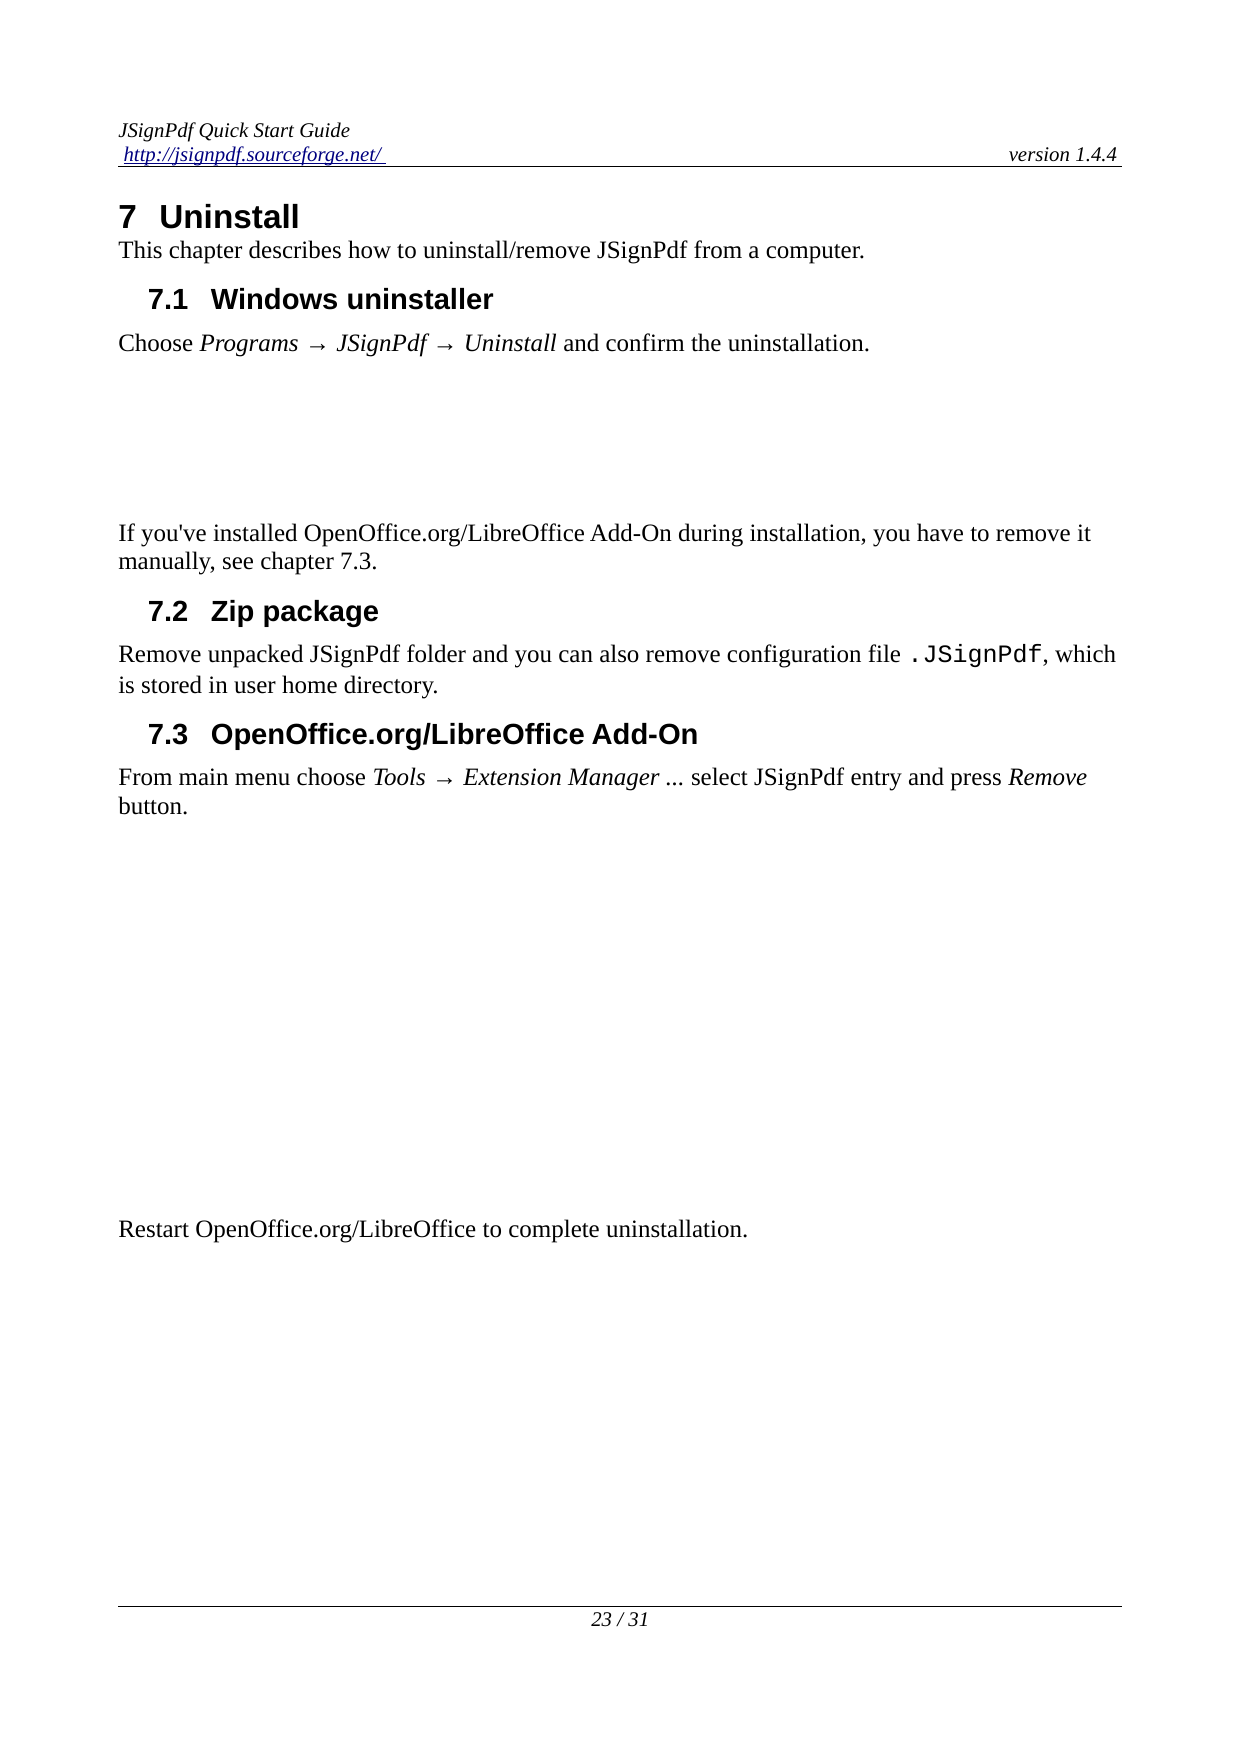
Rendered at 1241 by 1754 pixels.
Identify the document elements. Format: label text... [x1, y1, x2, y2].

text From main menu choose Tools → Extension Manager ... select JSignPdf entry and press Remove button. [118, 762, 1122, 820]
text Remove unpacked JSignPdf folder and you can also remove configuration file .JSignPdf, which is stored in user home directory. [118, 639, 1122, 698]
subtitle Uninstall [118, 197, 1122, 235]
text If you've installed OpenOffice.org/LibreOffice Add-On during installation, you have to remove it manually, see chapter 7.3. [118, 369, 1122, 575]
text Choose Programs → JSignPdf → Uninstall and confirm the uninstallation. [118, 328, 1122, 356]
subtitle Windows uninstaller [148, 282, 1116, 316]
text Restart OpenOffice.org/LibreOffice to complete uninstallation. [118, 832, 1122, 1243]
subtitle Zip package [148, 594, 1116, 627]
text This chapter describes how to uninstall/remove JSignPdf from a computer. [118, 235, 1122, 264]
subtitle OpenOffice.org/LibreOffice Add-On [148, 717, 1116, 751]
